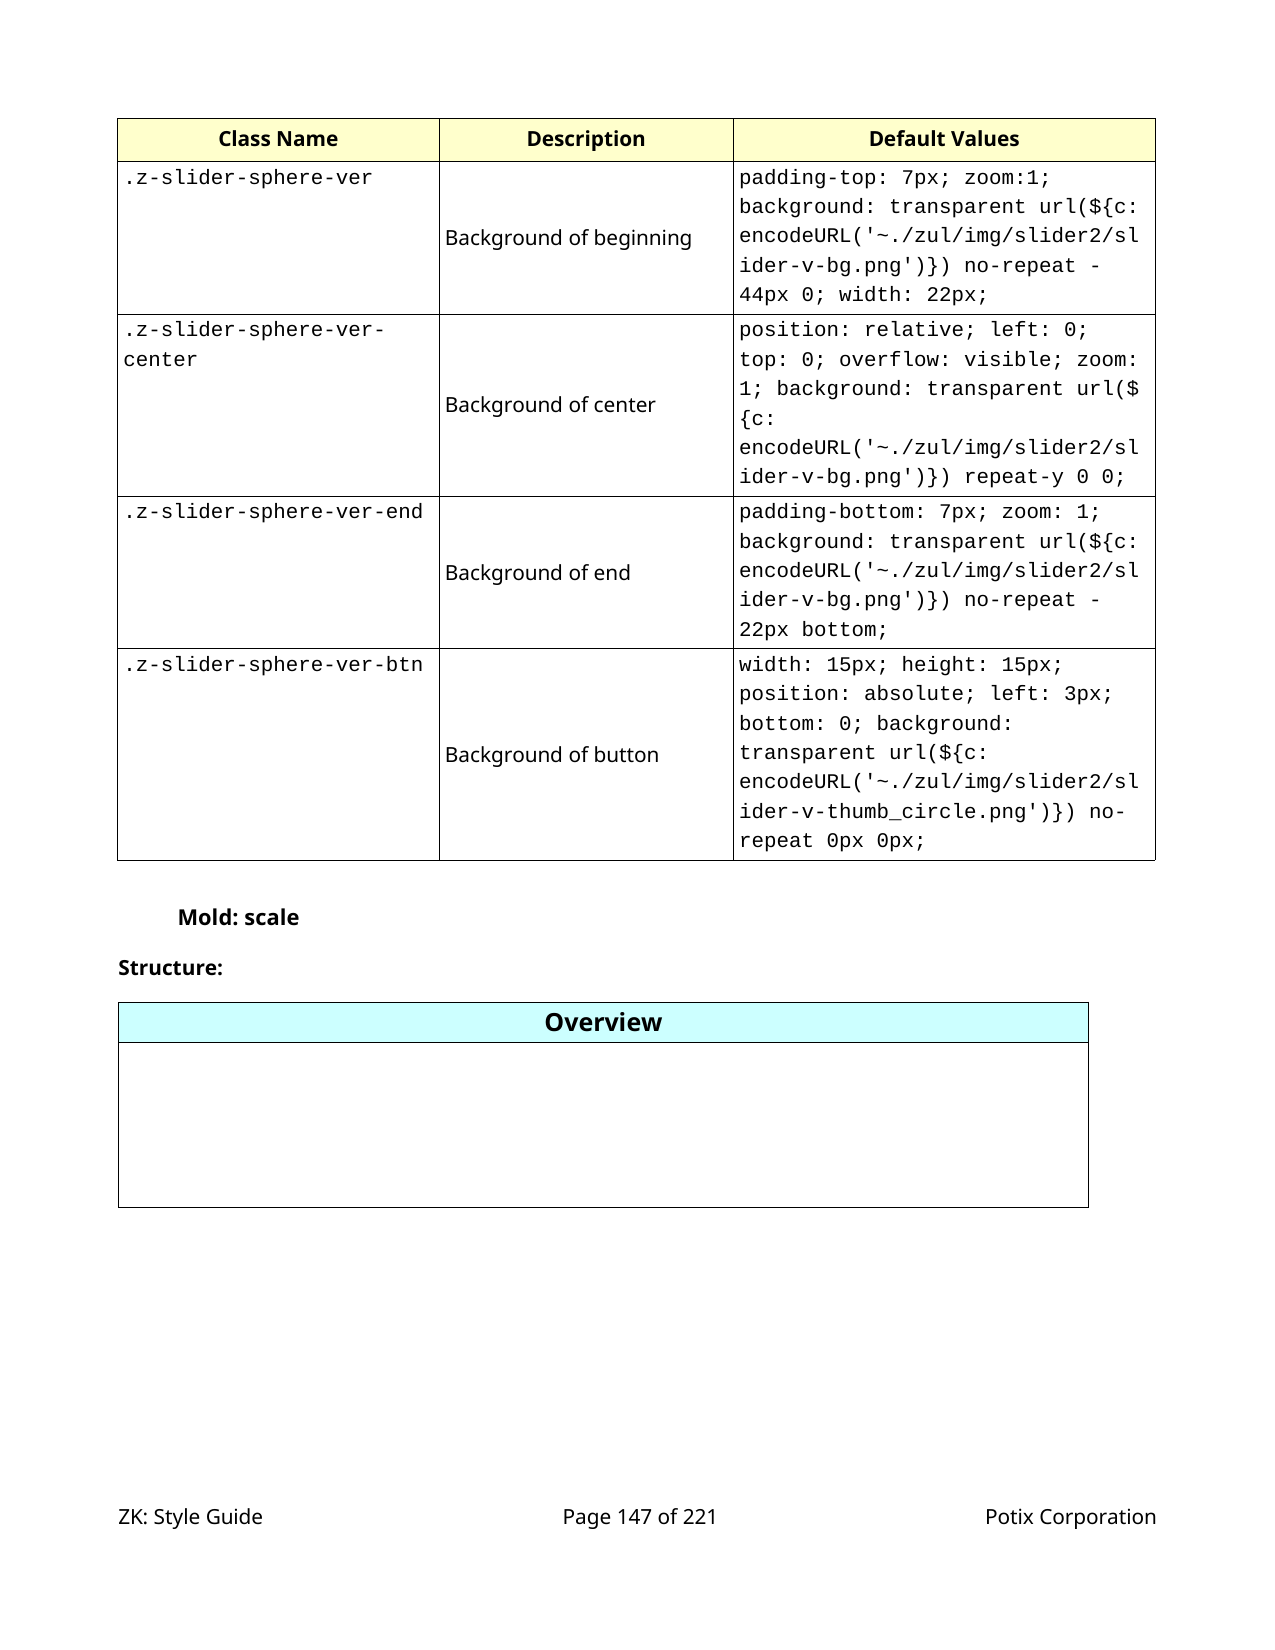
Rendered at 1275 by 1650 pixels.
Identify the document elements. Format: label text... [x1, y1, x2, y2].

table_header Description [440, 119, 733, 161]
table_cell [119, 1043, 1088, 1207]
text Structure: [118, 953, 1157, 981]
table_cell .z-slider-sphere-ver-end [118, 497, 439, 648]
table_cell Background of button [440, 649, 733, 860]
table_header Class Name [118, 119, 439, 161]
table_header Overview [119, 1003, 1088, 1042]
table_cell .z-slider-sphere-ver [118, 162, 439, 314]
table_cell padding-bottom: 7px; zoom: 1; background: transparent url(${c: encodeURL('~./zul/img/slider2/slider-v-bg.png')}) no-repeat -22px bottom; [734, 497, 1155, 648]
table_cell Background of beginning [440, 162, 733, 314]
table_cell Background of center [440, 315, 733, 496]
table_cell .z-slider-sphere-ver-btn [118, 649, 439, 860]
table_cell padding-top: 7px; zoom:1; background: transparent url(${c: encodeURL('~./zul/img/slider2/slider-v-bg.png')}) no-repeat -44px 0; width: 22px; [734, 162, 1155, 314]
table_cell width: 15px; height: 15px; position: absolute; left: 3px; bottom: 0; background: transparent url(${c: encodeURL('~./zul/img/slider2/slider-v-thumb_circle.png')}) no-repeat 0px 0px; [734, 649, 1155, 860]
subtitle Mold: scale [177, 902, 1157, 932]
table_cell Background of end [440, 497, 733, 648]
table_cell position: relative; left: 0; top: 0; overflow: visible; zoom: 1; background: transparent url(${c: encodeURL('~./zul/img/slider2/slider-v-bg.png')}) repeat-y 0 0; [734, 315, 1155, 496]
table_cell .z-slider-sphere-ver-center [118, 315, 439, 496]
table_header Default Values [734, 119, 1155, 161]
